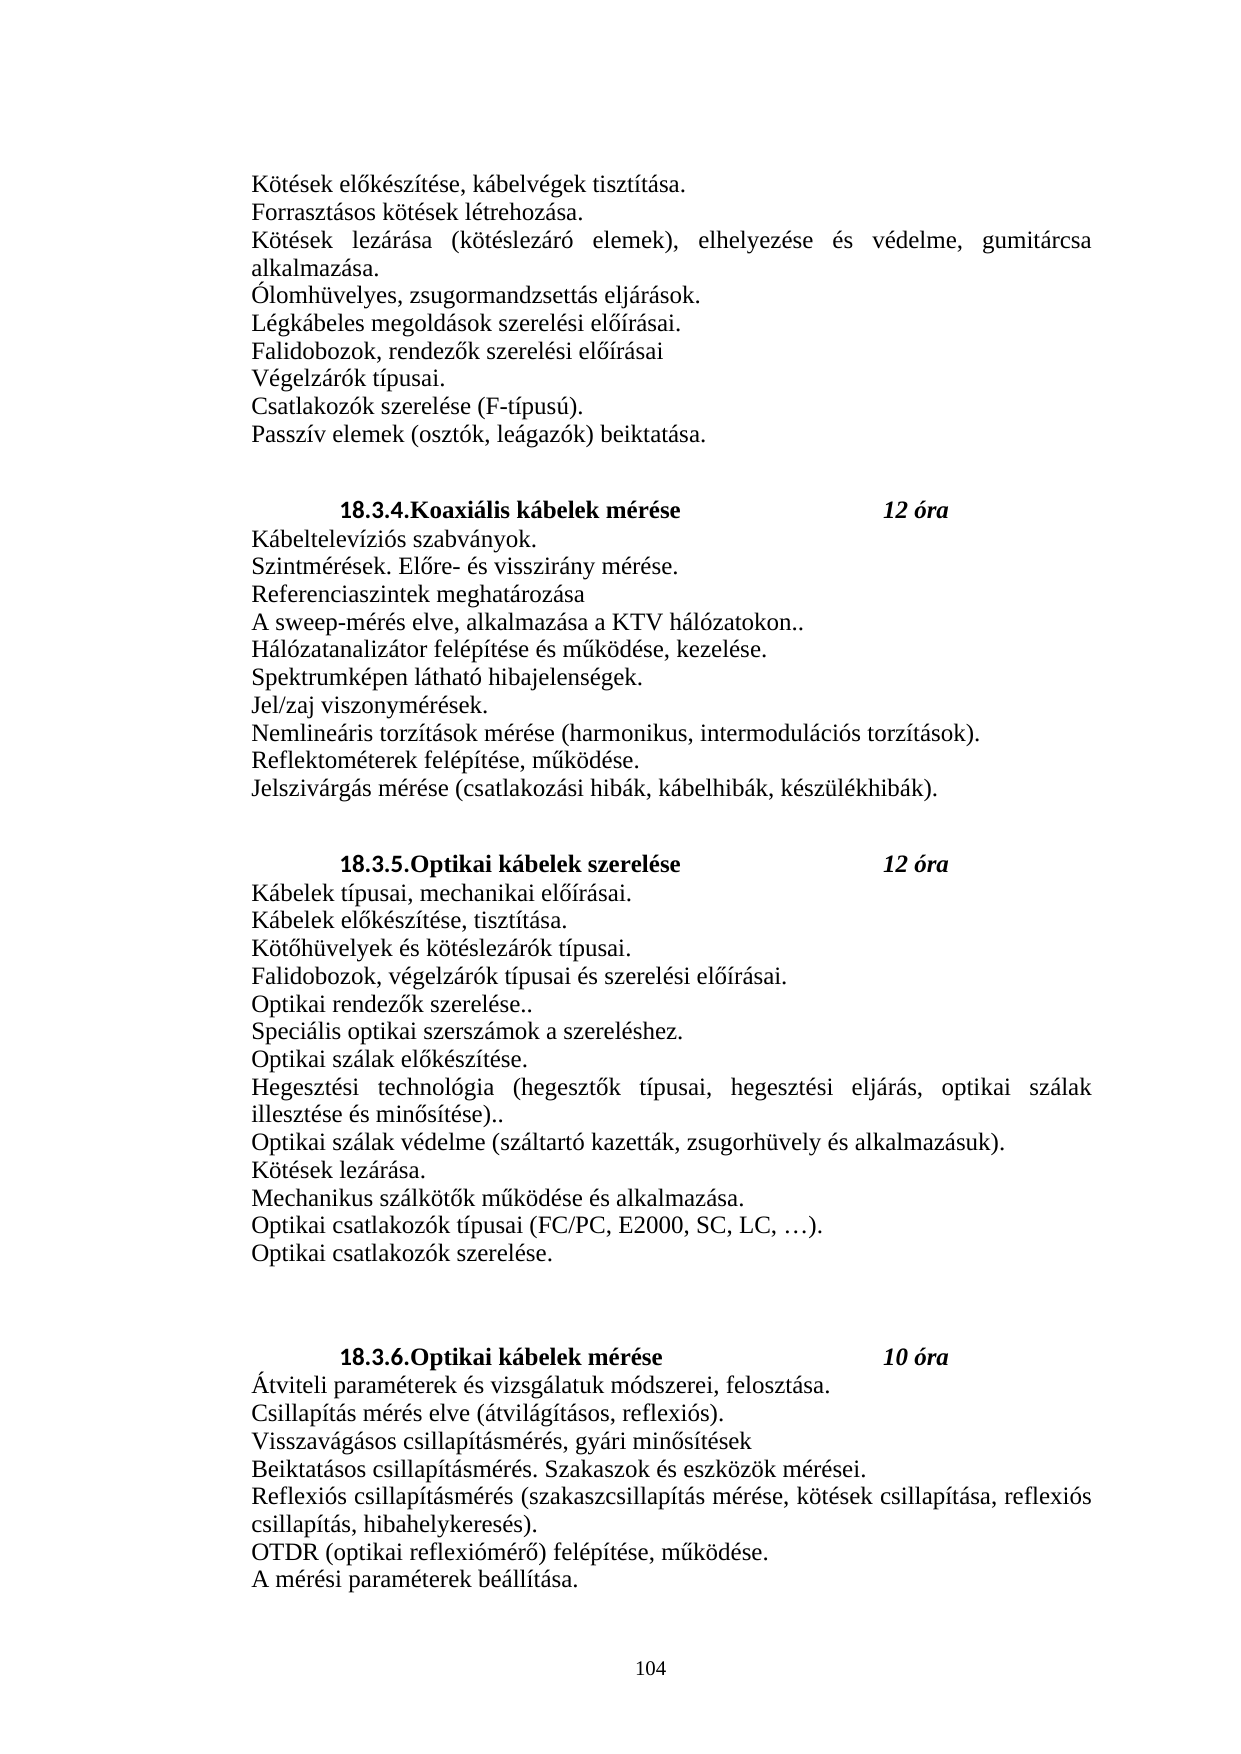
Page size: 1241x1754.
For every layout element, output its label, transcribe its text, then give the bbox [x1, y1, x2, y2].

text A sweep-mérés elve, alkalmazása a KTV hálózatokon.. [251, 608, 1093, 636]
text Speciális optikai szerszámok a szereléshez. [251, 1017, 1093, 1045]
text Csillapítás mérés elve (átvilágításos, reflexiós). [251, 1399, 1093, 1427]
text Kábelek előkészítése, tisztítása. [251, 907, 1093, 934]
text Kábelek típusai, mechanikai előírásai. [251, 879, 1093, 907]
text Szintmérések. Előre- és visszirány mérése. [251, 552, 1093, 580]
text Végelzárók típusai. [251, 364, 1093, 392]
text Optikai rendezők szerelése.. [251, 990, 1093, 1017]
text Optikai csatlakozók típusai (FC/PC, E2000, SC, LC, …). [251, 1211, 1093, 1239]
list Koaxiális kábelek mérése 12 óra [133, 496, 1093, 525]
text Kötések előkészítése, kábelvégek tisztítása. [251, 171, 1093, 198]
text Kábeltelevíziós szabványok. [251, 525, 1093, 552]
text Falidobozok, rendezők szerelési előírásai [251, 337, 1093, 364]
text Kötések lezárása (kötéslezáró elemek), elhelyezése és védelme, gumitárcsa alkalmazása. [251, 226, 1093, 281]
text Beiktatásos csillapításmérés. Szakaszok és eszközök mérései. [251, 1455, 1093, 1482]
text OTDR (optikai reflexiómérő) felépítése, működése. [251, 1538, 1093, 1566]
text Visszavágásos csillapításmérés, gyári minősítések [251, 1427, 1093, 1455]
text Nemlineáris torzítások mérése (harmonikus, intermodulációs torzítások). [251, 719, 1093, 746]
text Jel/zaj viszonymérések. [251, 691, 1093, 719]
text Átviteli paraméterek és vizsgálatuk módszerei, felosztása. [251, 1372, 1093, 1399]
text Hálózatanalizátor felépítése és működése, kezelése. [251, 636, 1093, 663]
text Falidobozok, végelzárók típusai és szerelési előírásai. [251, 962, 1093, 990]
text Ólomhüvelyes, zsugormandzsettás eljárások. [251, 281, 1093, 309]
list Optikai kábelek szerelése 12 óra [133, 850, 1093, 879]
text Mechanikus szálkötők működése és alkalmazása. [251, 1184, 1093, 1211]
text Optikai szálak előkészítése. [251, 1045, 1093, 1073]
text Optikai csatlakozók szerelése. [251, 1239, 1093, 1267]
text Légkábeles megoldások szerelési előírásai. [251, 309, 1093, 337]
text Spektrumképen látható hibajelenségek. [251, 663, 1093, 691]
text Reflektométerek felépítése, működése. [251, 746, 1093, 774]
text Csatlakozók szerelése (F-típusú). [251, 392, 1093, 420]
text Referenciaszintek meghatározása [251, 580, 1093, 608]
text Kötőhüvelyek és kötéslezárók típusai. [251, 934, 1093, 962]
list Optikai kábelek mérése 10 óra [133, 1343, 1093, 1372]
text A mérési paraméterek beállítása. [251, 1566, 1093, 1593]
text Passzív elemek (osztók, leágazók) beiktatása. [251, 420, 1093, 448]
text Reflexiós csillapításmérés (szakaszcsillapítás mérése, kötések csillapítása, reflexiós csillapítás, hibahelykeresés). [251, 1482, 1093, 1538]
text Jelszivárgás mérése (csatlakozási hibák, kábelhibák, készülékhibák). [251, 774, 1093, 802]
text Kötések lezárása. [251, 1156, 1093, 1184]
text Optikai szálak védelme (száltartó kazetták, zsugorhüvely és alkalmazásuk). [251, 1128, 1093, 1156]
text Hegesztési technológia (hegesztők típusai, hegesztési eljárás, optikai szálak illesztése és minősítése).. [251, 1073, 1093, 1128]
text Forrasztásos kötések létrehozása. [251, 198, 1093, 226]
